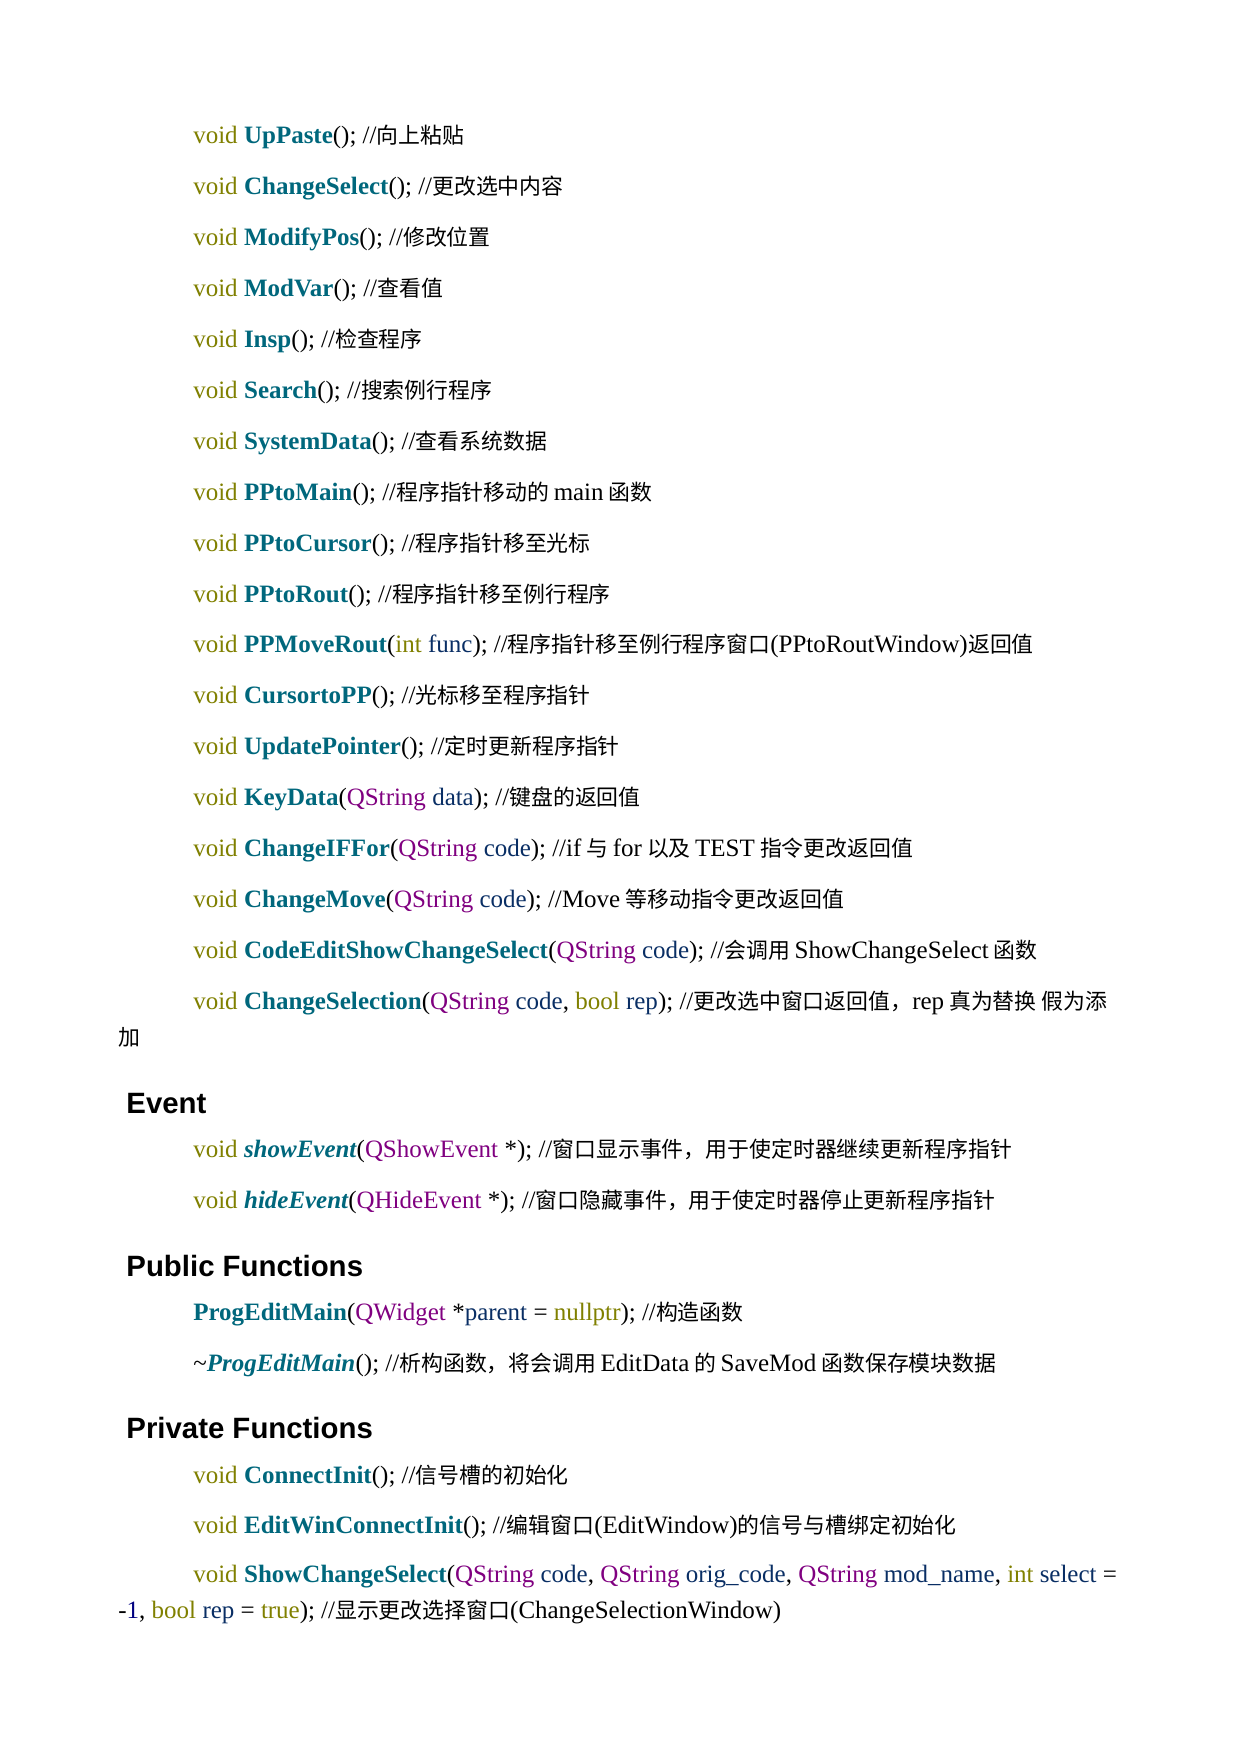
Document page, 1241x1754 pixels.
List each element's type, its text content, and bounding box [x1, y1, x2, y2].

text void ConnectInit(); //信号槽的初始化 [118, 1458, 1122, 1489]
text void CursortoPP(); //光标移至程序指针 [118, 678, 1122, 710]
text ProgEditMain(QWidget *parent = nullptr); //构造函数 [118, 1295, 1122, 1327]
text void UpdatePointer(); //定时更新程序指针 [118, 729, 1122, 761]
text void SystemData(); //查看系统数据 [118, 424, 1122, 455]
text void PPtoRout(); //程序指针移至例行程序 [118, 577, 1122, 608]
text void showEvent(QShowEvent *); //窗口显示事件，用于使定时器继续更新程序指针 [118, 1132, 1122, 1164]
subtitle Private Functions [118, 1411, 1122, 1445]
text void EditWinConnectInit(); //编辑窗口(EditWindow)的信号与槽绑定初始化 [118, 1508, 1122, 1540]
text void Search(); //搜索例行程序 [118, 373, 1122, 404]
text void hideEvent(QHideEvent *); //窗口隐藏事件，用于使定时器停止更新程序指针 [118, 1183, 1122, 1215]
text void ChangeSelect(); //更改选中内容 [118, 169, 1122, 201]
text void PPtoMain(); //程序指针移动的main函数 [118, 475, 1122, 506]
text void UpPaste(); //向上粘贴 [118, 118, 1122, 150]
text void CodeEditShowChangeSelect(QString code); //会调用ShowChangeSelect函数 [118, 933, 1122, 965]
subtitle Event [118, 1086, 1122, 1120]
text void ShowChangeSelect(QString code, QString orig_code, QString mod_name, int select = -1, bool rep = true); //显示更改选择窗口(ChangeSelectionWindow) [118, 1559, 1122, 1624]
text void ChangeSelection(QString code, bool rep); //更改选中窗口返回值，rep真为替换 假为添加 [118, 984, 1122, 1052]
text ~ProgEditMain(); //析构函数，将会调用EditData的SaveMod函数保存模块数据 [118, 1346, 1122, 1377]
text void KeyData(QString data); //键盘的返回值 [118, 780, 1122, 812]
text void PPMoveRout(int func); //程序指针移至例行程序窗口(PPtoRoutWindow)返回值 [118, 627, 1122, 659]
text void ChangeIFFor(QString code); //if与for以及TEST指令更改返回值 [118, 831, 1122, 863]
text void Insp(); //检查程序 [118, 322, 1122, 353]
text void ModifyPos(); //修改位置 [118, 220, 1122, 252]
text void ModVar(); //查看值 [118, 271, 1122, 303]
subtitle Public Functions [118, 1249, 1122, 1282]
text void ChangeMove(QString code); //Move等移动指令更改返回值 [118, 882, 1122, 914]
text void PPtoCursor(); //程序指针移至光标 [118, 526, 1122, 557]
